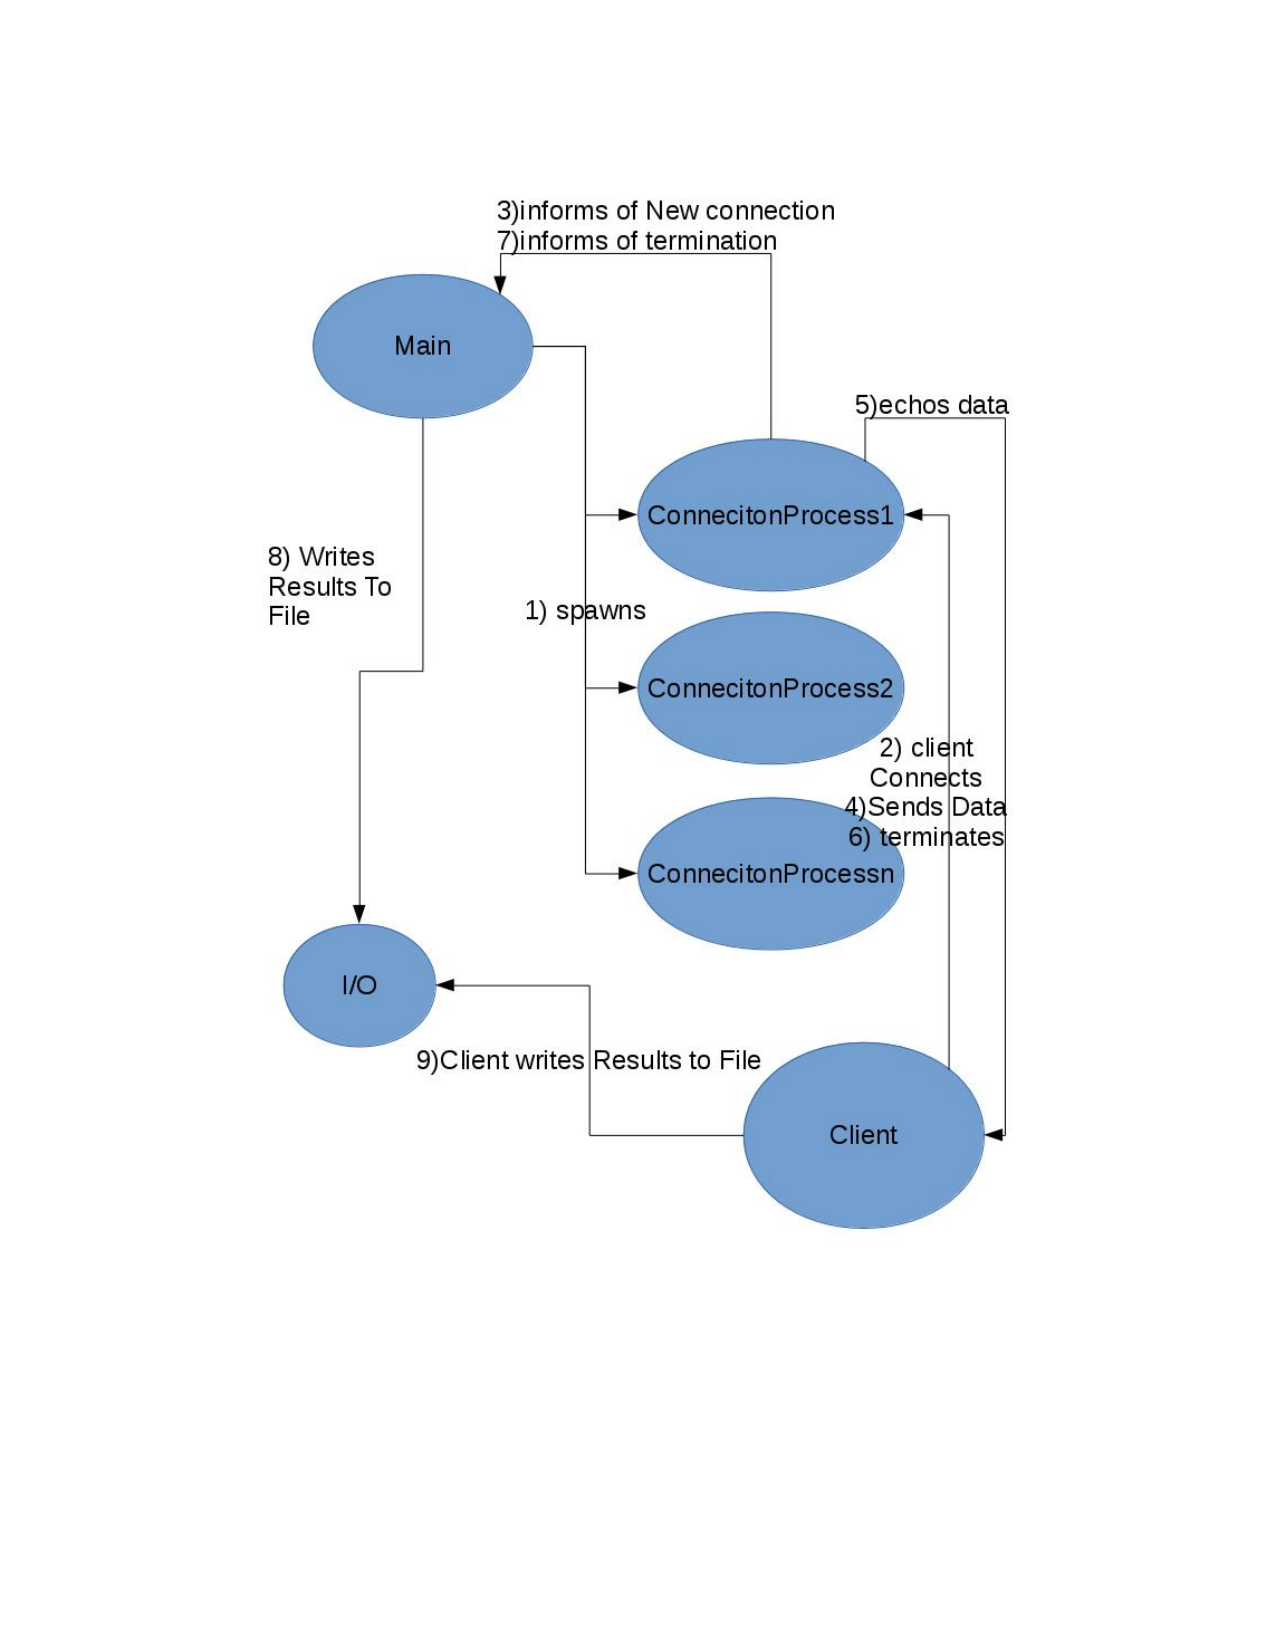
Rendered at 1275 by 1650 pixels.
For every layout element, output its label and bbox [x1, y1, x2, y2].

picture [182, 118, 1093, 1297]
